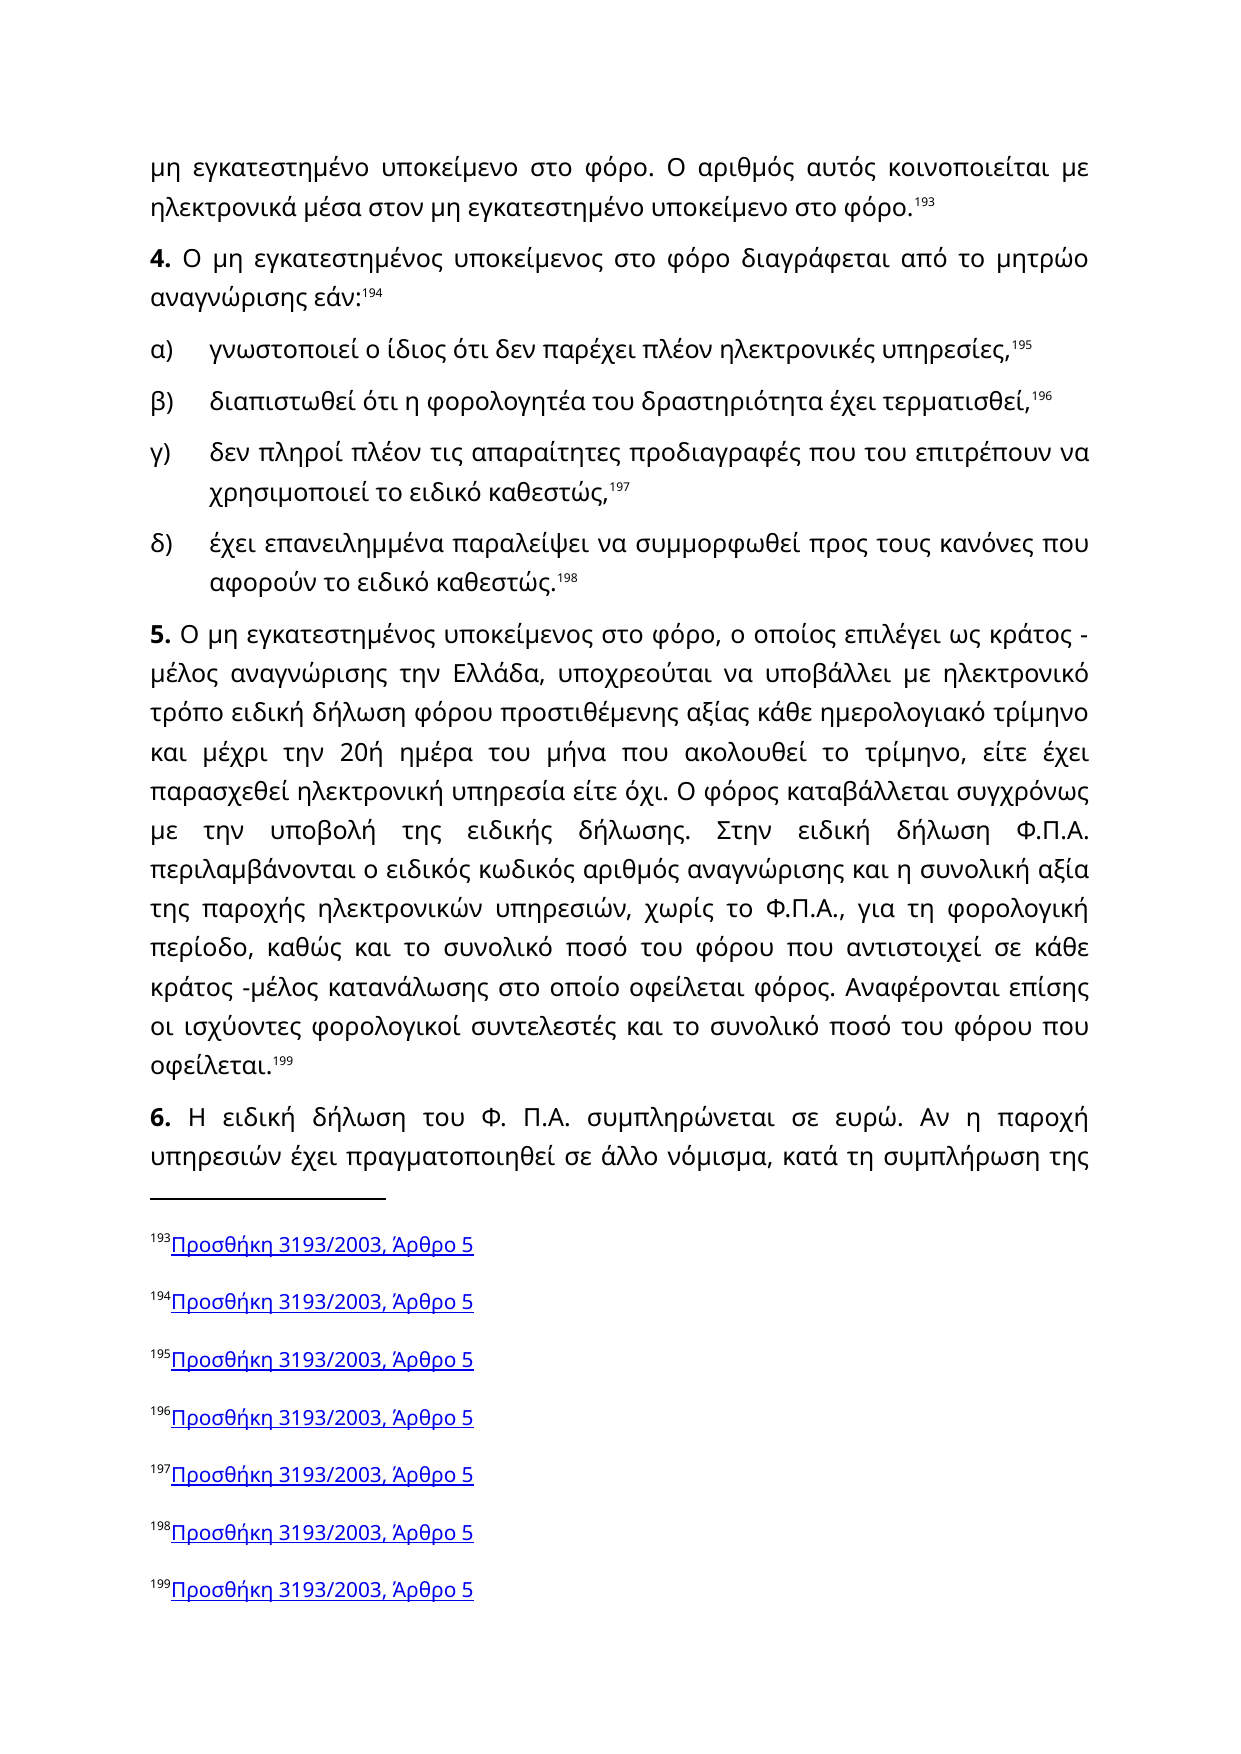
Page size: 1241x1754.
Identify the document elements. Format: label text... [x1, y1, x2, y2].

text Προσθήκη 3193/2003, Άρθρο 5 [150, 1460, 1090, 1489]
list γ) δεν πληροί πλέον τις απαραίτητες προδιαγραφές που του επιτρέπουν να χρησιμοποιεί το ειδικό καθεστώς, [150, 435, 1090, 508]
text Προσθήκη 3193/2003, Άρθρο 5 [150, 1230, 1090, 1258]
text Προσθήκη 3193/2003, Άρθρο 5 [150, 1576, 1090, 1604]
text Προσθήκη 3193/2003, Άρθρο 5 [150, 1287, 1090, 1316]
list β) διαπιστωθεί ότι η φορολογητέα του δραστηριότητα έχει τερματισθεί, [150, 383, 1090, 417]
text 4. Ο μη εγκατεστημένος υποκείμενος στο φόρο διαγράφεται από το μητρώο αναγνώρισης εάν: [150, 241, 1090, 314]
text 6. Η ειδική δήλωση του Φ. Π.Α. συμπληρώνεται σε ευρώ. Αν η παροχή υπηρεσιών έχει πραγματοποιηθεί σε άλλο νόμισμα, κατά τη συμπλήρωση της [150, 1099, 1090, 1172]
text Προσθήκη 3193/2003, Άρθρο 5 [150, 1345, 1090, 1373]
list α) γνωστοποιεί ο ίδιος ότι δεν παρέχει πλέον ηλεκτρονικές υπηρεσίες, [150, 332, 1090, 366]
text Προσθήκη 3193/2003, Άρθρο 5 [150, 1403, 1090, 1431]
text 5. Ο μη εγκατεστημένος υποκείμενος στο φόρο, ο οποίος επιλέγει ως κράτος -μέλος αναγνώρισης την Ελλάδα, υποχρεούται να υποβάλλει με ηλεκτρονικό τρόπο ειδική δήλωση φόρου προστιθέμενης αξίας κάθε ημερολογιακό τρίμηνο και μέχρι την 20ή ημέρα του μήνα που ακολουθεί το τρίμηνο, είτε έχει παρασχεθεί ηλεκτρονική υπηρεσία είτε όχι. Ο φόρος καταβάλλεται συγχρόνως με την υποβολή της ειδικής δήλωσης. Στην ειδική δήλωση Φ.Π.Α. περιλαμβάνονται ο ειδικός κωδικός αριθμός αναγνώρισης και η συνολική αξία της παροχής ηλεκτρονικών υπηρεσιών, χωρίς το Φ.Π.Α., για τη φορολογική περίοδο, καθώς και το συνολικό ποσό του φόρου που αντιστοιχεί σε κάθε κράτος -μέλος κατανάλωσης στο οποίο οφείλεται φόρος. Αναφέρονται επίσης οι ισχύοντες φορολογικοί συντελεστές και το συνολικό ποσό του φόρου που οφείλεται. [150, 617, 1090, 1082]
text μη εγκατεστημένο υποκείμενο στο φόρο. Ο αριθμός αυτός κοινοποιείται με ηλεκτρονικά μέσα στον μη εγκατεστημένο υποκείμενο στο φόρο. [150, 150, 1090, 223]
text Προσθήκη 3193/2003, Άρθρο 5 [150, 1518, 1090, 1546]
list δ) έχει επανειλημμένα παραλείψει να συμμορφωθεί προς τους κανόνες που αφορούν το ειδικό καθεστώς. [150, 526, 1090, 599]
